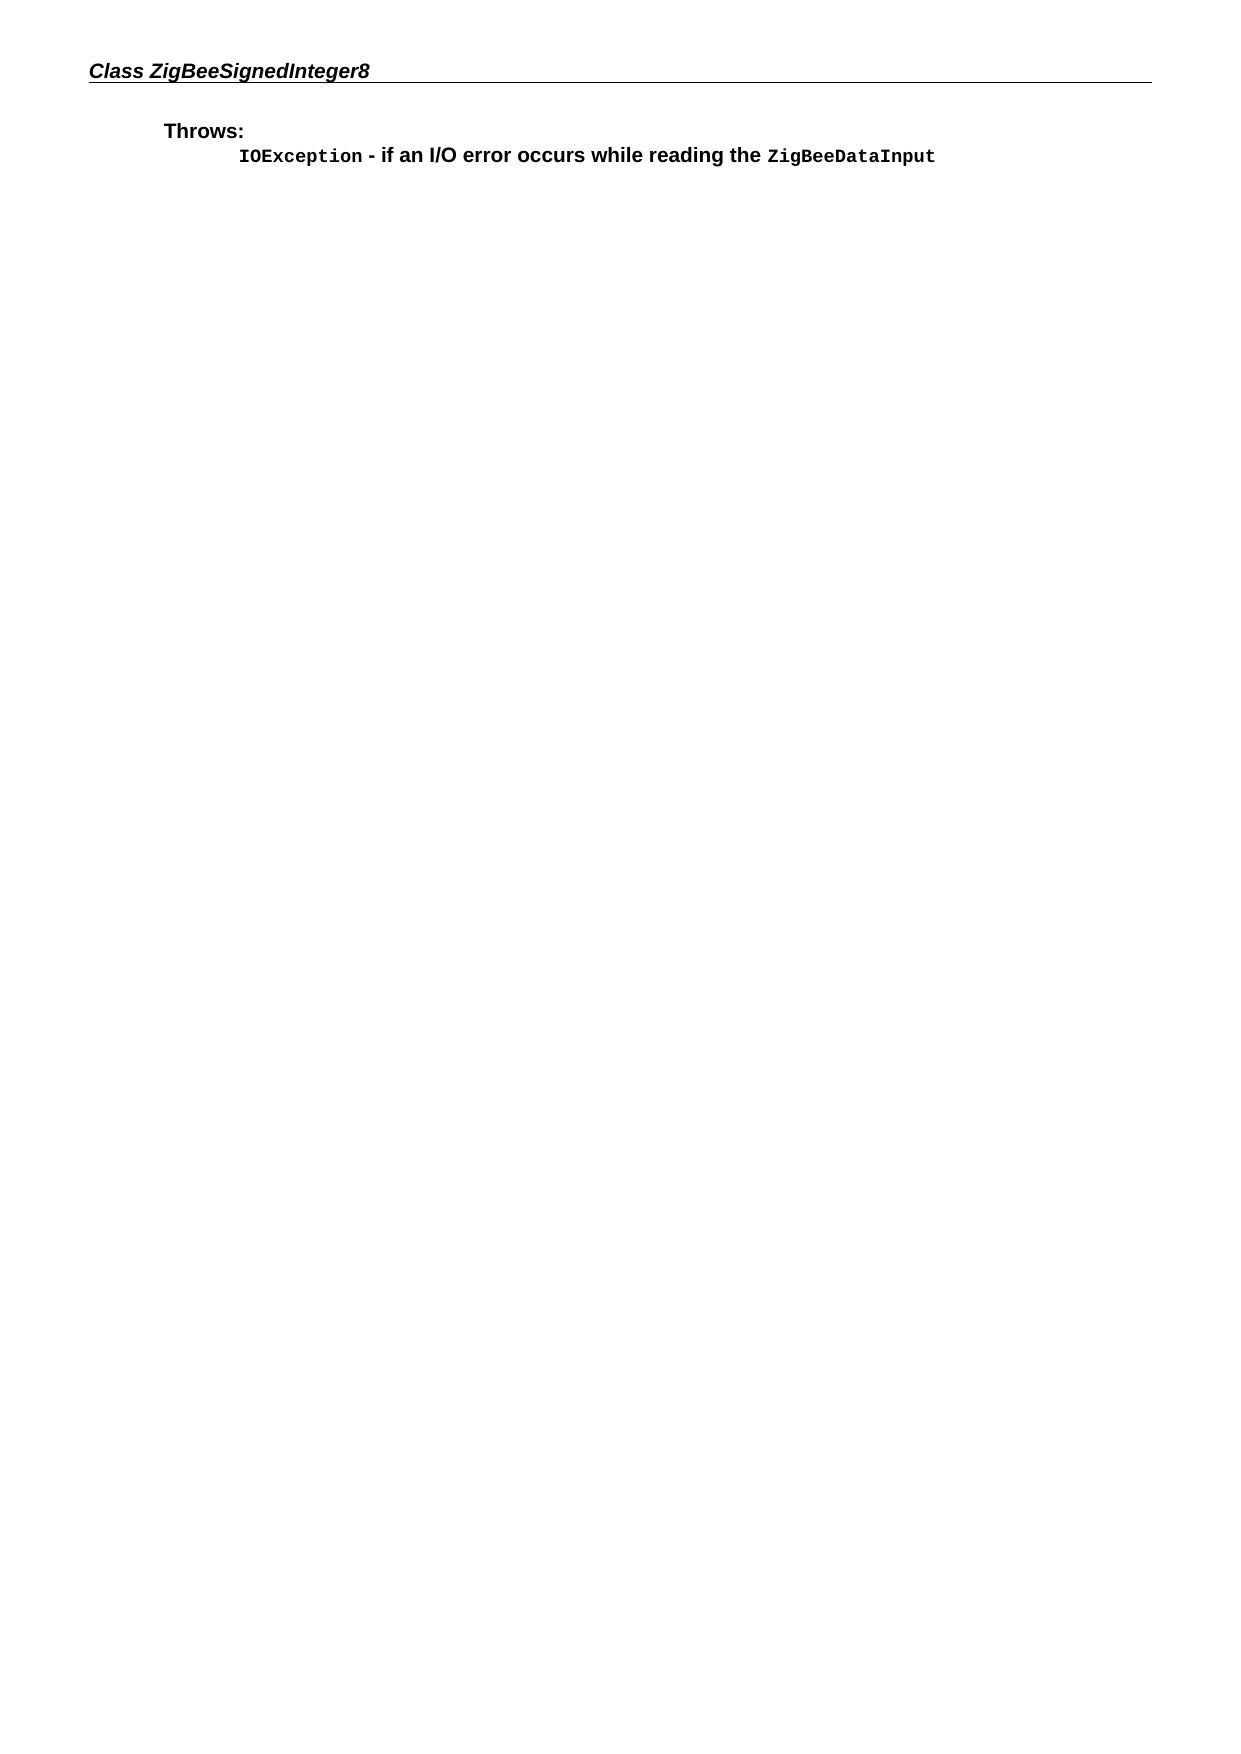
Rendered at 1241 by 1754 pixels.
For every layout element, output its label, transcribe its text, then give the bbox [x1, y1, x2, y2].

text IOException - if an I/O error occurs while reading the ZigBeeDataInput [238, 142, 1152, 168]
text Throws: [163, 118, 1152, 142]
